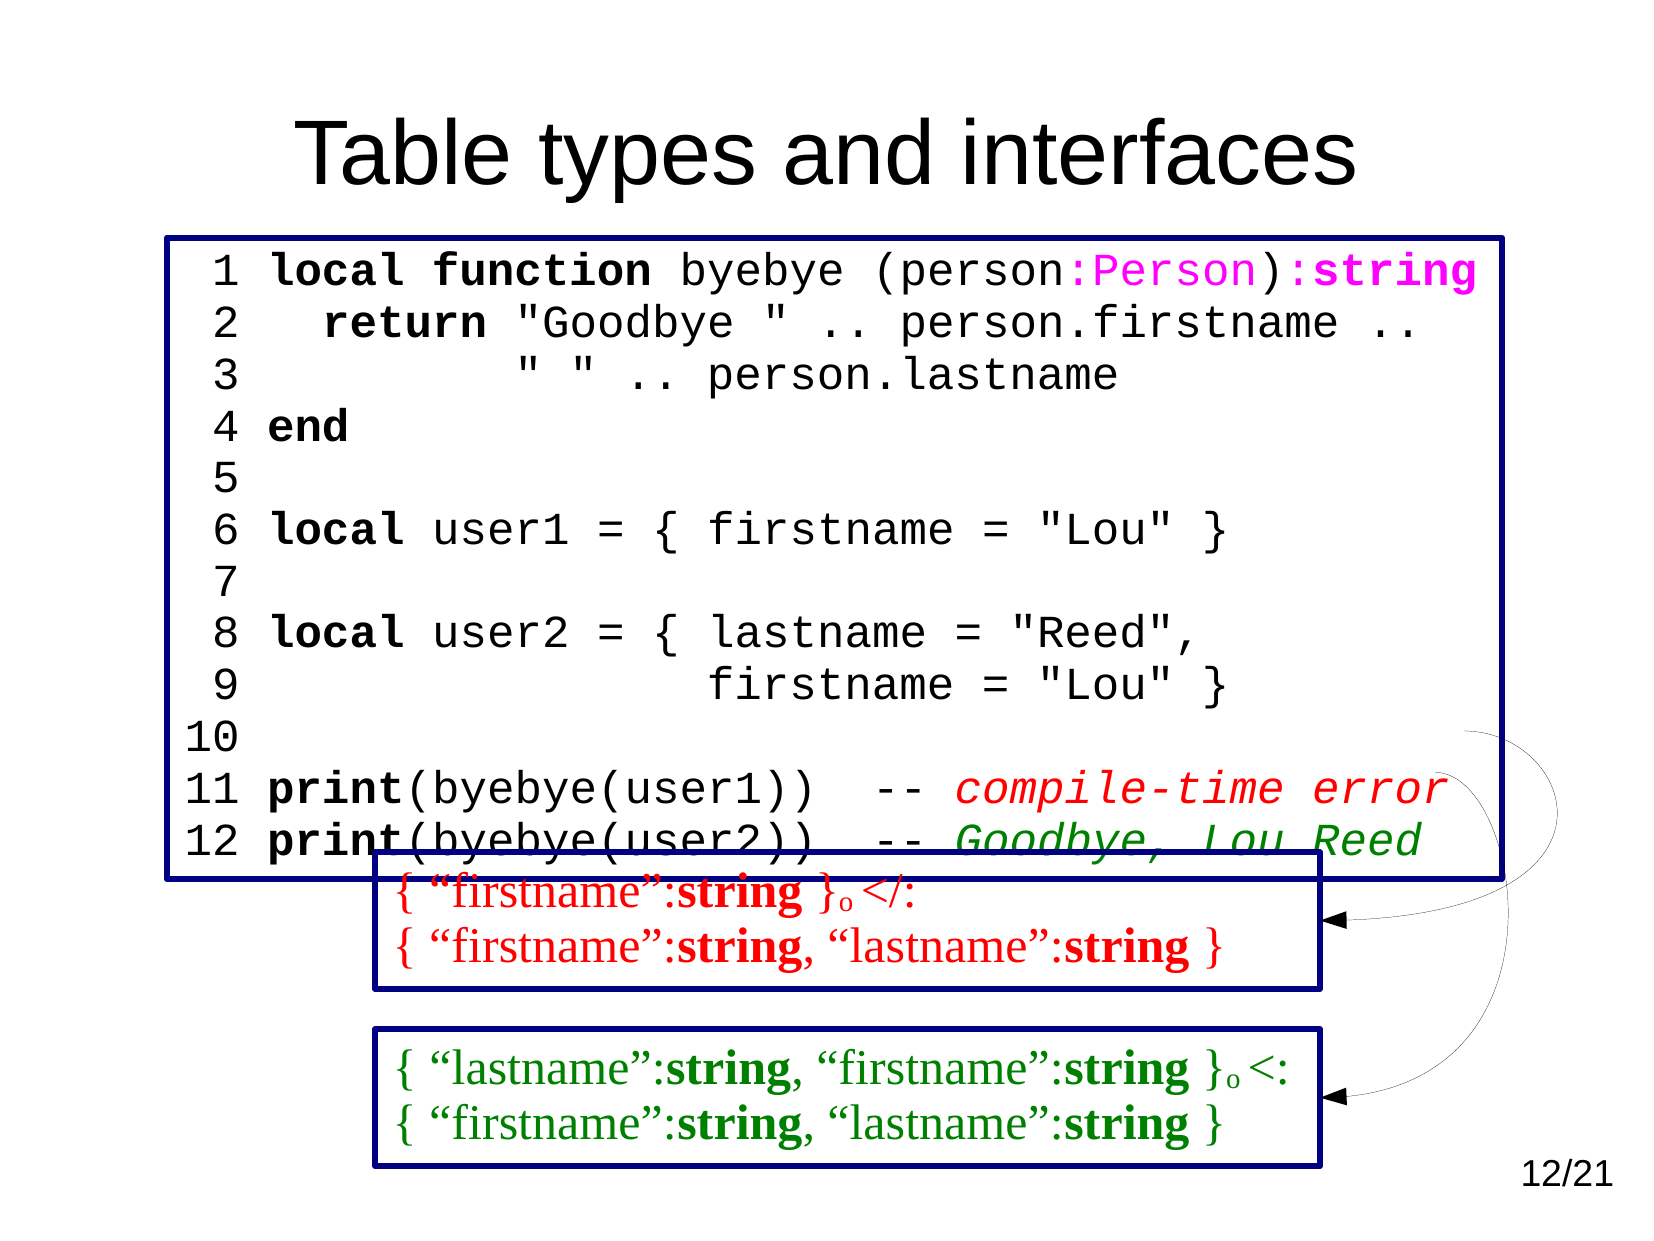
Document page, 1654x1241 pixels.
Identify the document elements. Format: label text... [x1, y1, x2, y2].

text_box { “firstname”:string }o </: { “firstname”:string, “lastname”:string } [375, 852, 1321, 989]
text_box { “lastname”:string, “firstname”:string }o <: { “firstname”:string, “lastname”:string } [375, 1029, 1321, 1166]
title Table types and interfaces [82, 49, 1571, 257]
text_box 1 local function byebye (person:Person):string 2 return "Goodbye " .. person.firstname .. 3 " " .. person.lastname 4 end 5 6 local user1 = { firstname = "Lou" } 7 8 local user2 = { lastname = "Reed", 9 firstname = "Lou" } 10 11 print(byebye(user1)) -- compile-time error 12 print(byebye(user2)) -- Goodbye, Lou Reed [166, 237, 1502, 811]
text_box 12/21 [1495, 1145, 1630, 1216]
